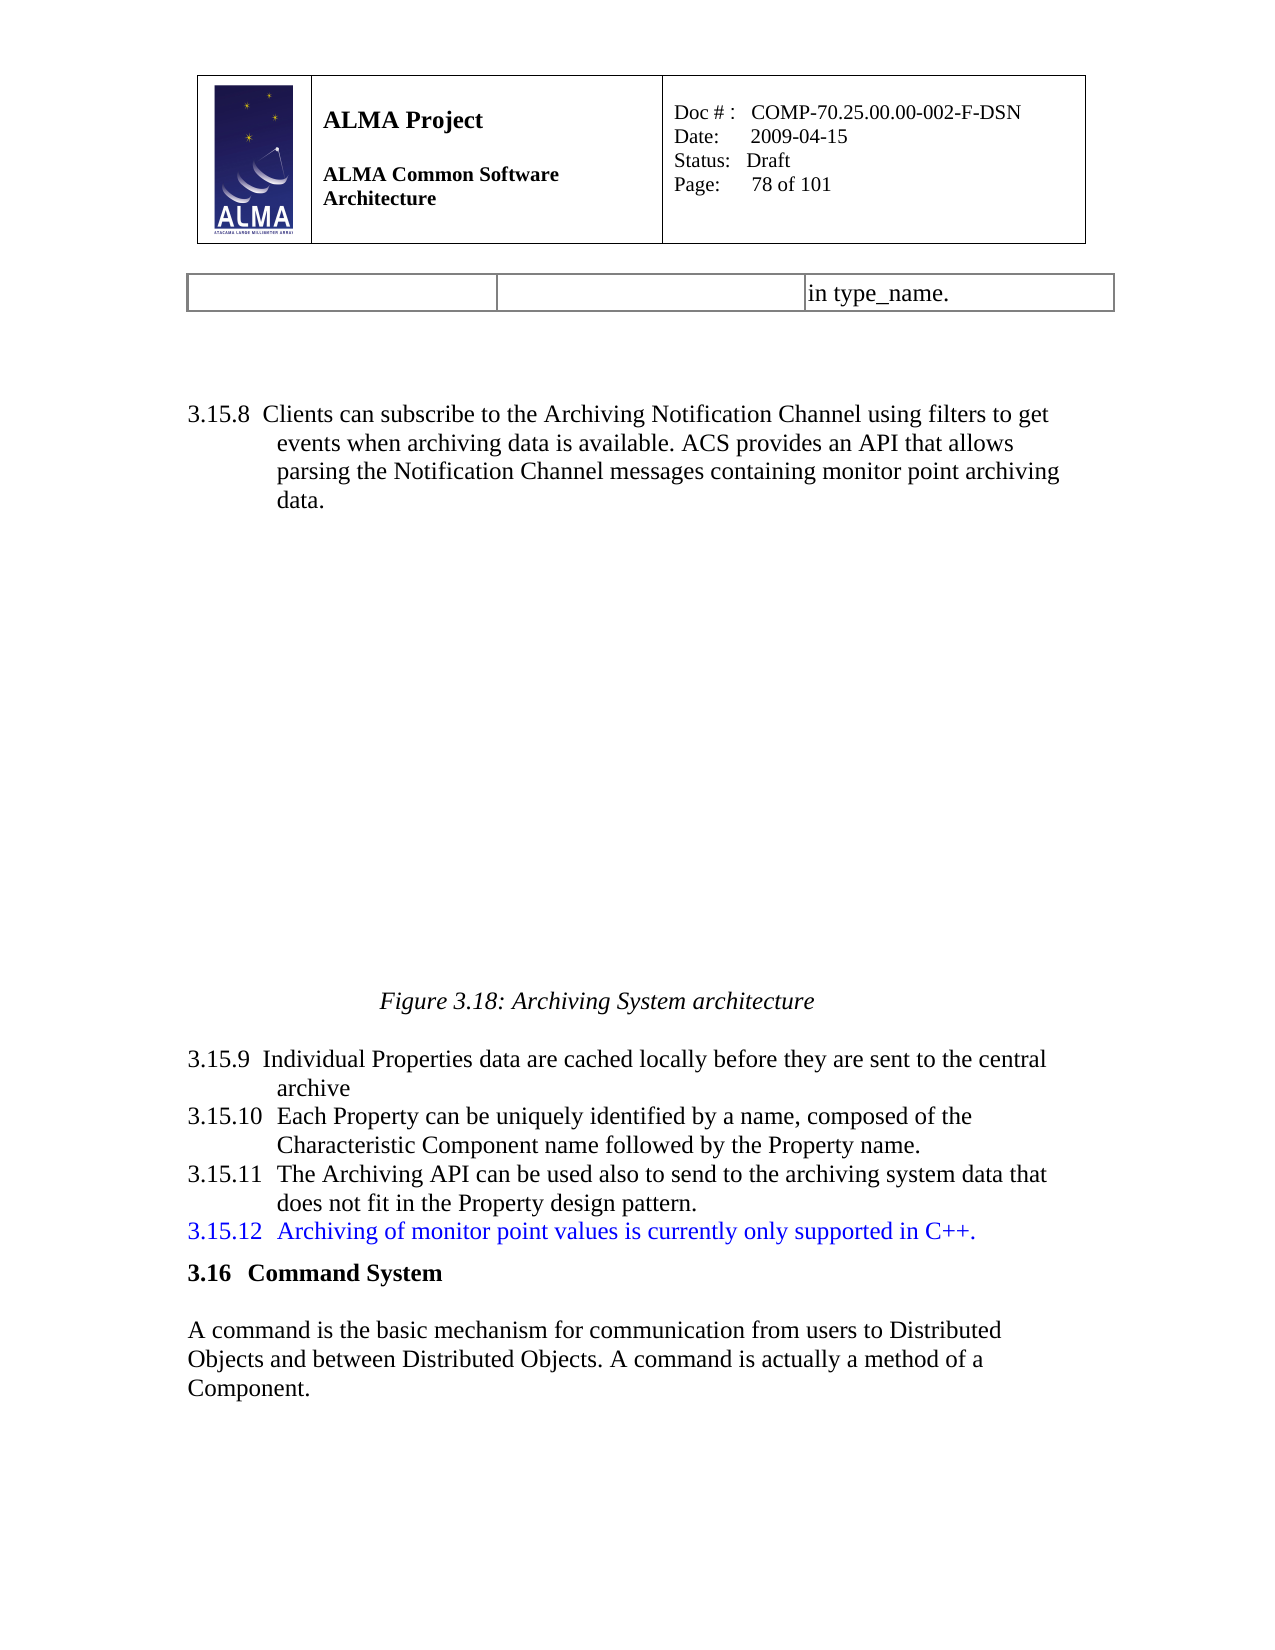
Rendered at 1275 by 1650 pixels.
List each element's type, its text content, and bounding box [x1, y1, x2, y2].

table_cell [498, 275, 804, 310]
text Figure 3.18: Archiving System architecture [187, 543, 1012, 1015]
subtitle Clients can subscribe to the Archiving Notification Channel using filters to get events when archiving data is available. ACS provides an API that allows parsing the Notification Channel messages containing monitor point archiving data. [187, 399, 1087, 514]
subtitle Archiving of monitor point values is currently only supported in C++. [187, 1216, 1087, 1245]
table_cell in type_name. [806, 275, 1113, 310]
subtitle Individual Properties data are cached locally before they are sent to the central archive [187, 1044, 1087, 1101]
subtitle Command System [187, 1258, 1087, 1286]
subtitle Each Property can be uniquely identified by a name, composed of the Characteristic Component name followed by the Property name. [187, 1101, 1087, 1159]
text A command is the basic mechanism for communication from users to Distributed Objects and between Distributed Objects. A command is actually a method of a Component. [187, 1316, 1012, 1402]
picture [214, 85, 293, 235]
table_cell [189, 275, 496, 310]
subtitle The Archiving API can be used also to send to the archiving system data that does not fit in the Property design pattern. [187, 1159, 1087, 1216]
